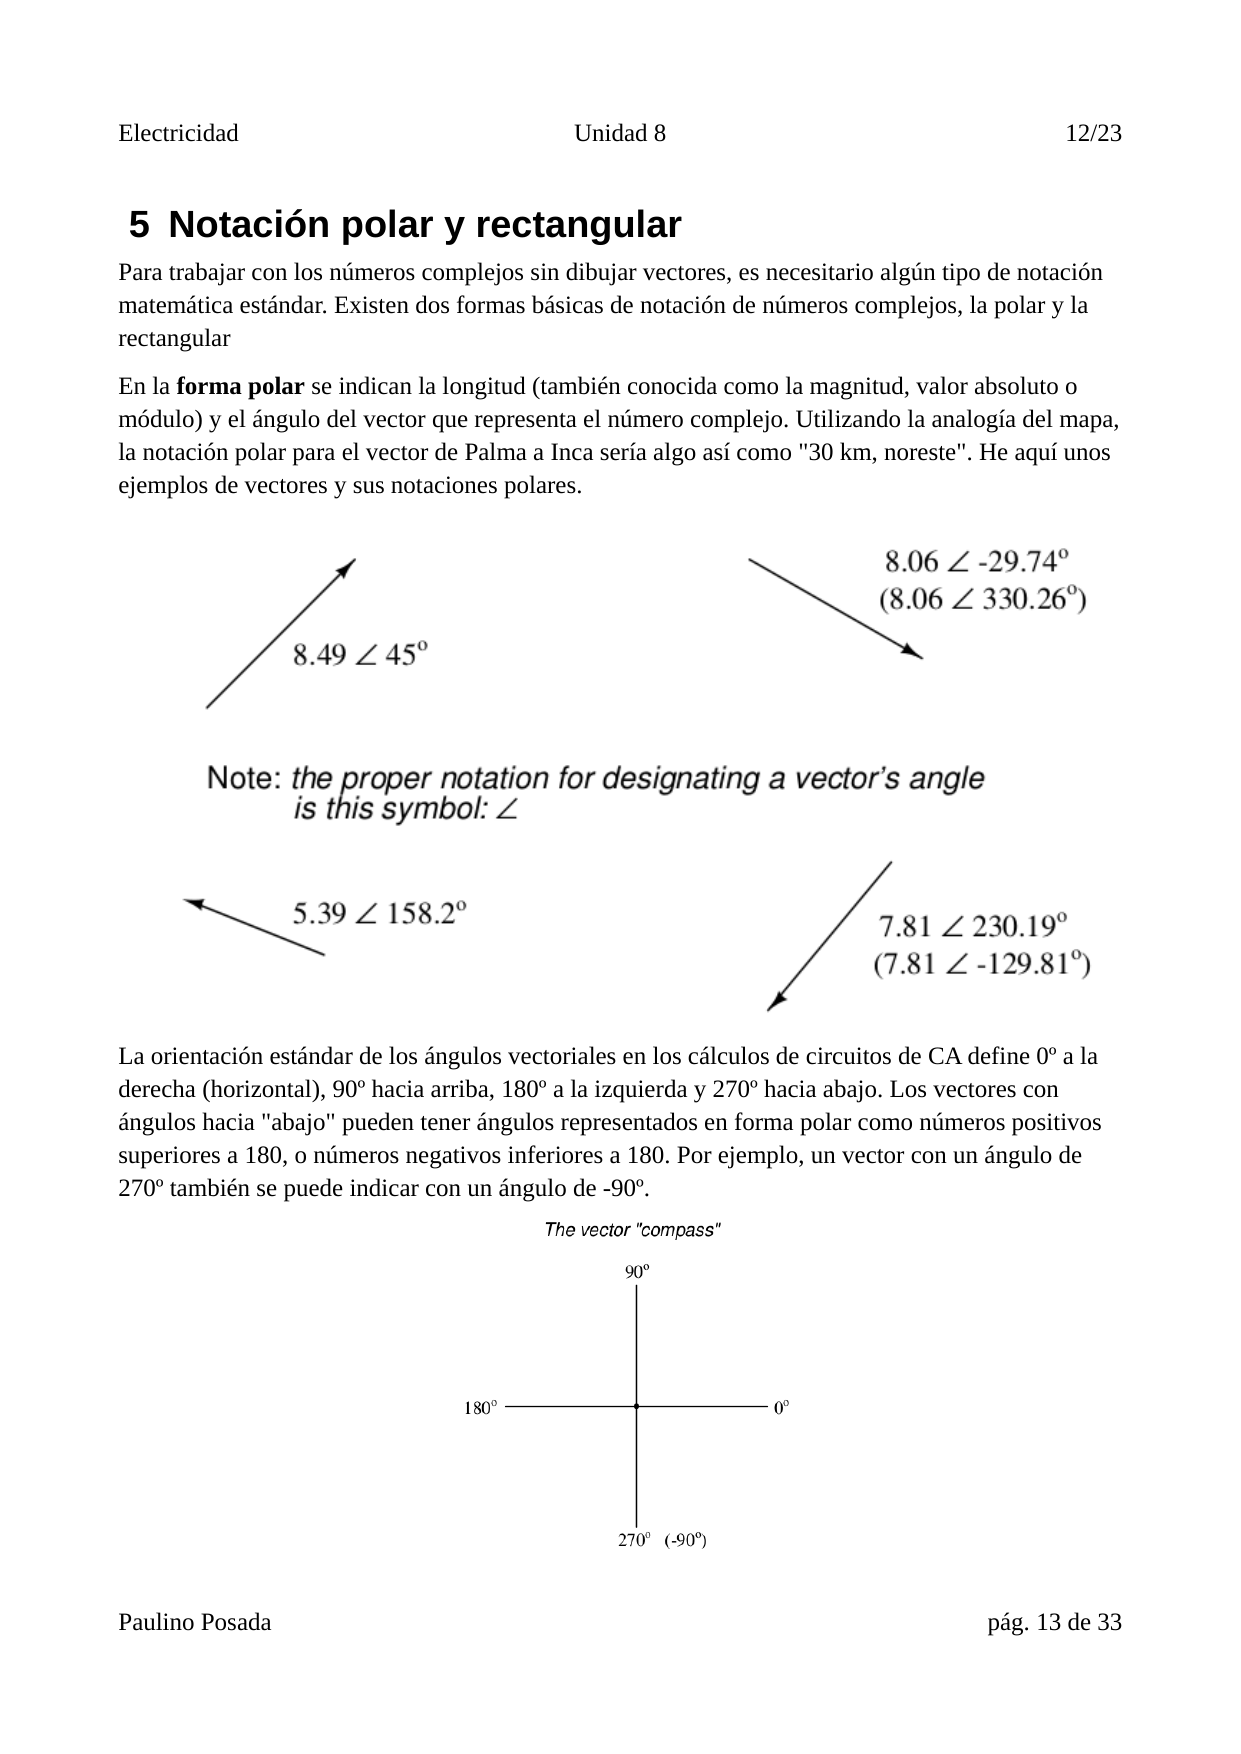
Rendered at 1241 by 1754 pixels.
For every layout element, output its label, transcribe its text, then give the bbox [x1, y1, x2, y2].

picture [118, 517, 1123, 1027]
text En la forma polar se indican la longitud (también conocida como la magnitud, valor absoluto o módulo) y el ángulo del vector que representa el número complejo. Utilizando la analogía del mapa, la notación polar para el vector de Palma a Inca sería algo así como "30 km, noreste". He aquí unos ejemplos de vectores y sus notaciones polares. [118, 371, 1122, 499]
picture [448, 1221, 792, 1549]
text La orientación estándar de los ángulos vectoriales en los cálculos de circuitos de CA define 0º a la derecha (horizontal), 90º hacia arriba, 180º a la izquierda y 270º hacia abajo. Los vectores con ángulos hacia "abajo" pueden tener ángulos representados en forma polar como números positivos superiores a 180, o números negativos inferiores a 180. Por ejemplo, un vector con un ángulo de 270º también se puede indicar con un ángulo de -90º. [118, 1041, 1122, 1202]
subtitle Notación polar y rectangular [118, 201, 1122, 245]
text Para trabajar con los números complejos sin dibujar vectores, es necesitario algún tipo de notación matemática estándar. Existen dos formas básicas de notación de números complejos, la polar y la rectangular [118, 257, 1122, 352]
